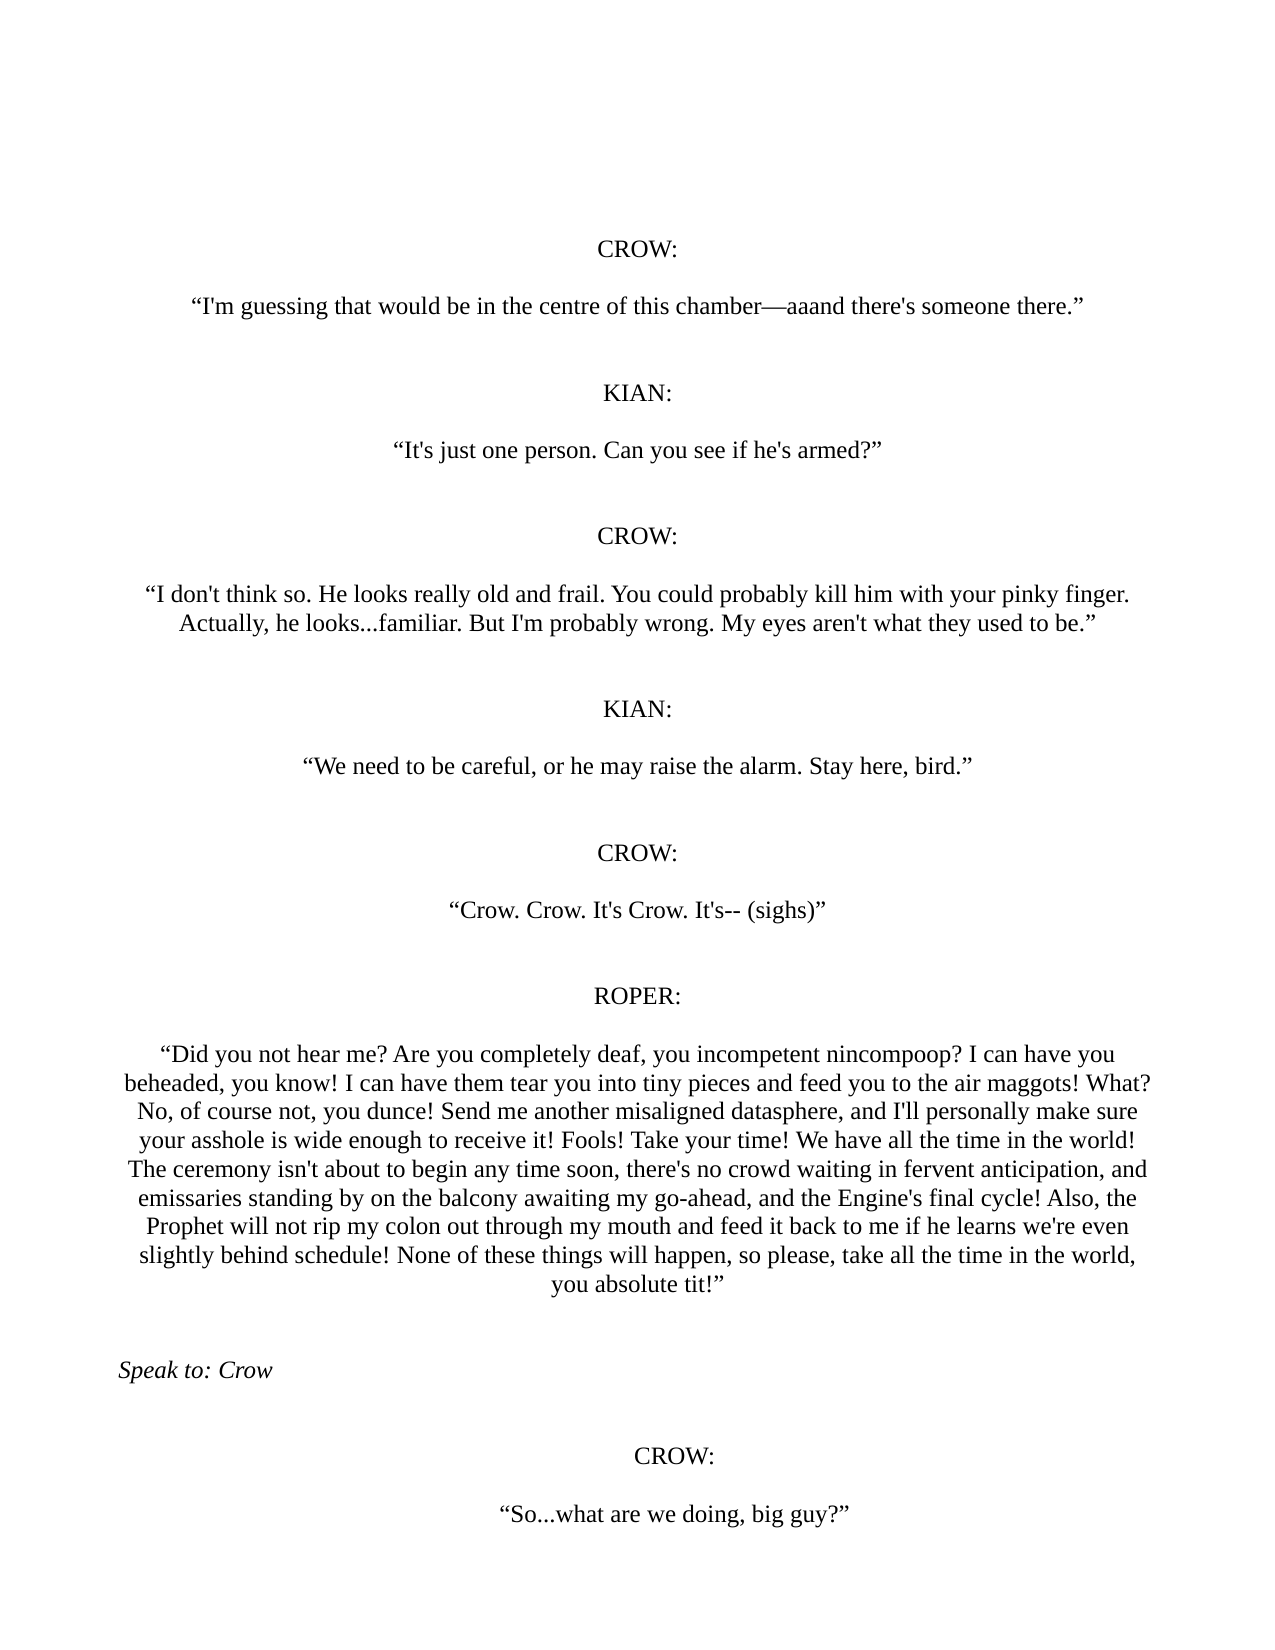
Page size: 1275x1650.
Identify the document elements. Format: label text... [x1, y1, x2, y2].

text “I don't think so. He looks really old and frail. You could probably kill him with your pinky finger. Actually, he looks...familiar. But I'm probably wrong. My eyes aren't what they used to be.” [118, 579, 1157, 636]
text “We need to be careful, or he may raise the alarm. Stay here, bird.” [118, 751, 1157, 780]
text ROPER: [118, 981, 1157, 1010]
text CROW: [118, 838, 1157, 866]
text “I'm guessing that would be in the centre of this chamber—aaand there's someone there.” [118, 291, 1157, 320]
text CROW: [118, 1441, 1157, 1470]
text KIAN: [118, 694, 1157, 723]
text KIAN: [118, 378, 1157, 406]
text “Did you not hear me? Are you completely deaf, you incompetent nincompoop? I can have you beheaded, you know! I can have them tear you into tiny pieces and feed you to the air maggots! What? No, of course not, you dunce! Send me another misaligned datasphere, and I'll personally make sure your asshole is wide enough to receive it! Fools! Take your time! We have all the time in the world! The ceremony isn't about to begin any time soon, there's no crowd waiting in fervent anticipation, and emissaries standing by on the balcony awaiting my go-ahead, and the Engine's final cycle! Also, the Prophet will not rip my colon out through my mouth and feed it back to me if he learns we're even slightly behind schedule! None of these things will happen, so please, take all the time in the world, you absolute tit!” [118, 1039, 1157, 1298]
text Speak to: Crow [118, 1355, 1157, 1384]
text CROW: [118, 521, 1157, 550]
text “Crow. Crow. It's Crow. It's-- (sighs)” [118, 895, 1157, 924]
text CROW: [118, 234, 1157, 263]
text “So...what are we doing, big guy?” [118, 1499, 1157, 1528]
text “It's just one person. Can you see if he's armed?” [118, 435, 1157, 464]
